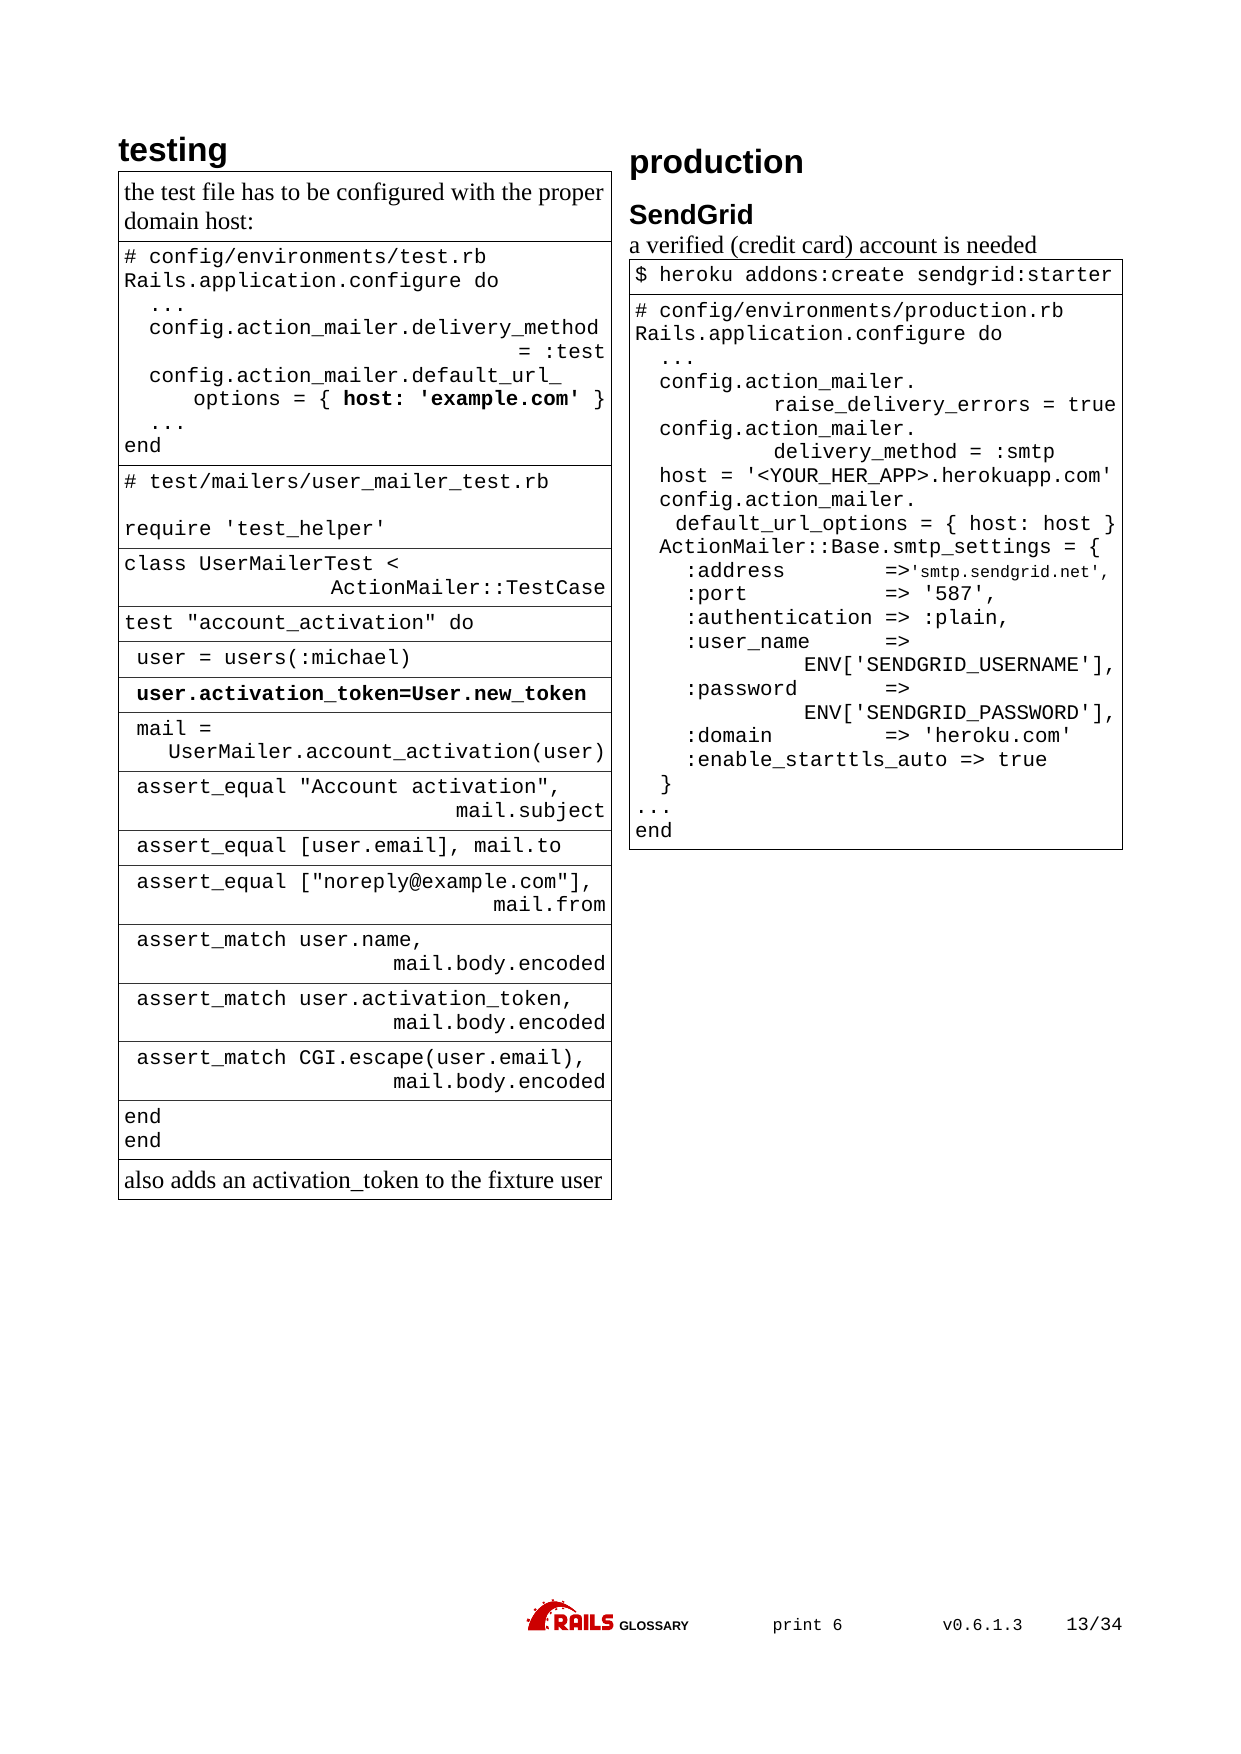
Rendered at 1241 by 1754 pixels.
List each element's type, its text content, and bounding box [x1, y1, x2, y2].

subtitle SendGrid [629, 198, 1122, 230]
table_cell class UserMailerTest < ActionMailer::TestCase [119, 549, 611, 606]
table_cell user = users(:michael) [119, 642, 611, 677]
subtitle testing [118, 130, 611, 168]
table_header the test file has to be configured with the proper domain host: [119, 172, 611, 241]
table_cell assert_match CGI.escape(user.email), mail.body.encoded [119, 1042, 611, 1100]
table_cell # config/environments/test.rb Rails.application.configure do ... config.action_mailer.delivery_method = :test config.action_mailer.default_url_ options = { host: 'example.com' } ... end [119, 242, 611, 465]
table_cell assert_equal "Account activation", mail.subject [119, 772, 611, 829]
table_cell end end [119, 1101, 611, 1159]
table_cell test "account_activation" do [119, 607, 611, 641]
table_cell mail = UserMailer.account_activation(user) [119, 713, 611, 771]
table_cell user.activation_token=User.new_token [119, 678, 611, 712]
table_cell assert_match user.name, mail.body.encoded [119, 925, 611, 982]
subtitle production [629, 142, 1122, 180]
table_header $ heroku addons:create sendgrid:starter [630, 260, 1122, 294]
table_cell # config/environments/production.rb Rails.application.configure do ... config.action_mailer. raise_delivery_errors = true config.action_mailer. delivery_method = :smtp host = '<YOUR_HER_APP>.herokuapp.com' config.action_mailer. default_url_options = { host: host } ActionMailer::Base.smtp_settings = { :address =>'smtp.sendgrid.net', :port => '587', :authentication => :plain, :user_name => ENV['SENDGRID_USERNAME'], :password => ENV['SENDGRID_PASSWORD'], :domain => 'heroku.com' :enable_starttls_auto => true } ... end [630, 295, 1122, 849]
table_cell also adds an activation_token to the fixture user [119, 1160, 611, 1199]
text a verified (credit card) account is needed [629, 230, 1122, 259]
table_cell assert_match user.activation_token, mail.body.encoded [119, 984, 611, 1041]
table_cell assert_equal [user.email], mail.to [119, 831, 611, 865]
table_cell # test/mailers/user_mailer_test.rb require 'test_helper' [119, 466, 611, 547]
table_cell assert_equal ["noreply@example.com"], mail.from [119, 866, 611, 924]
